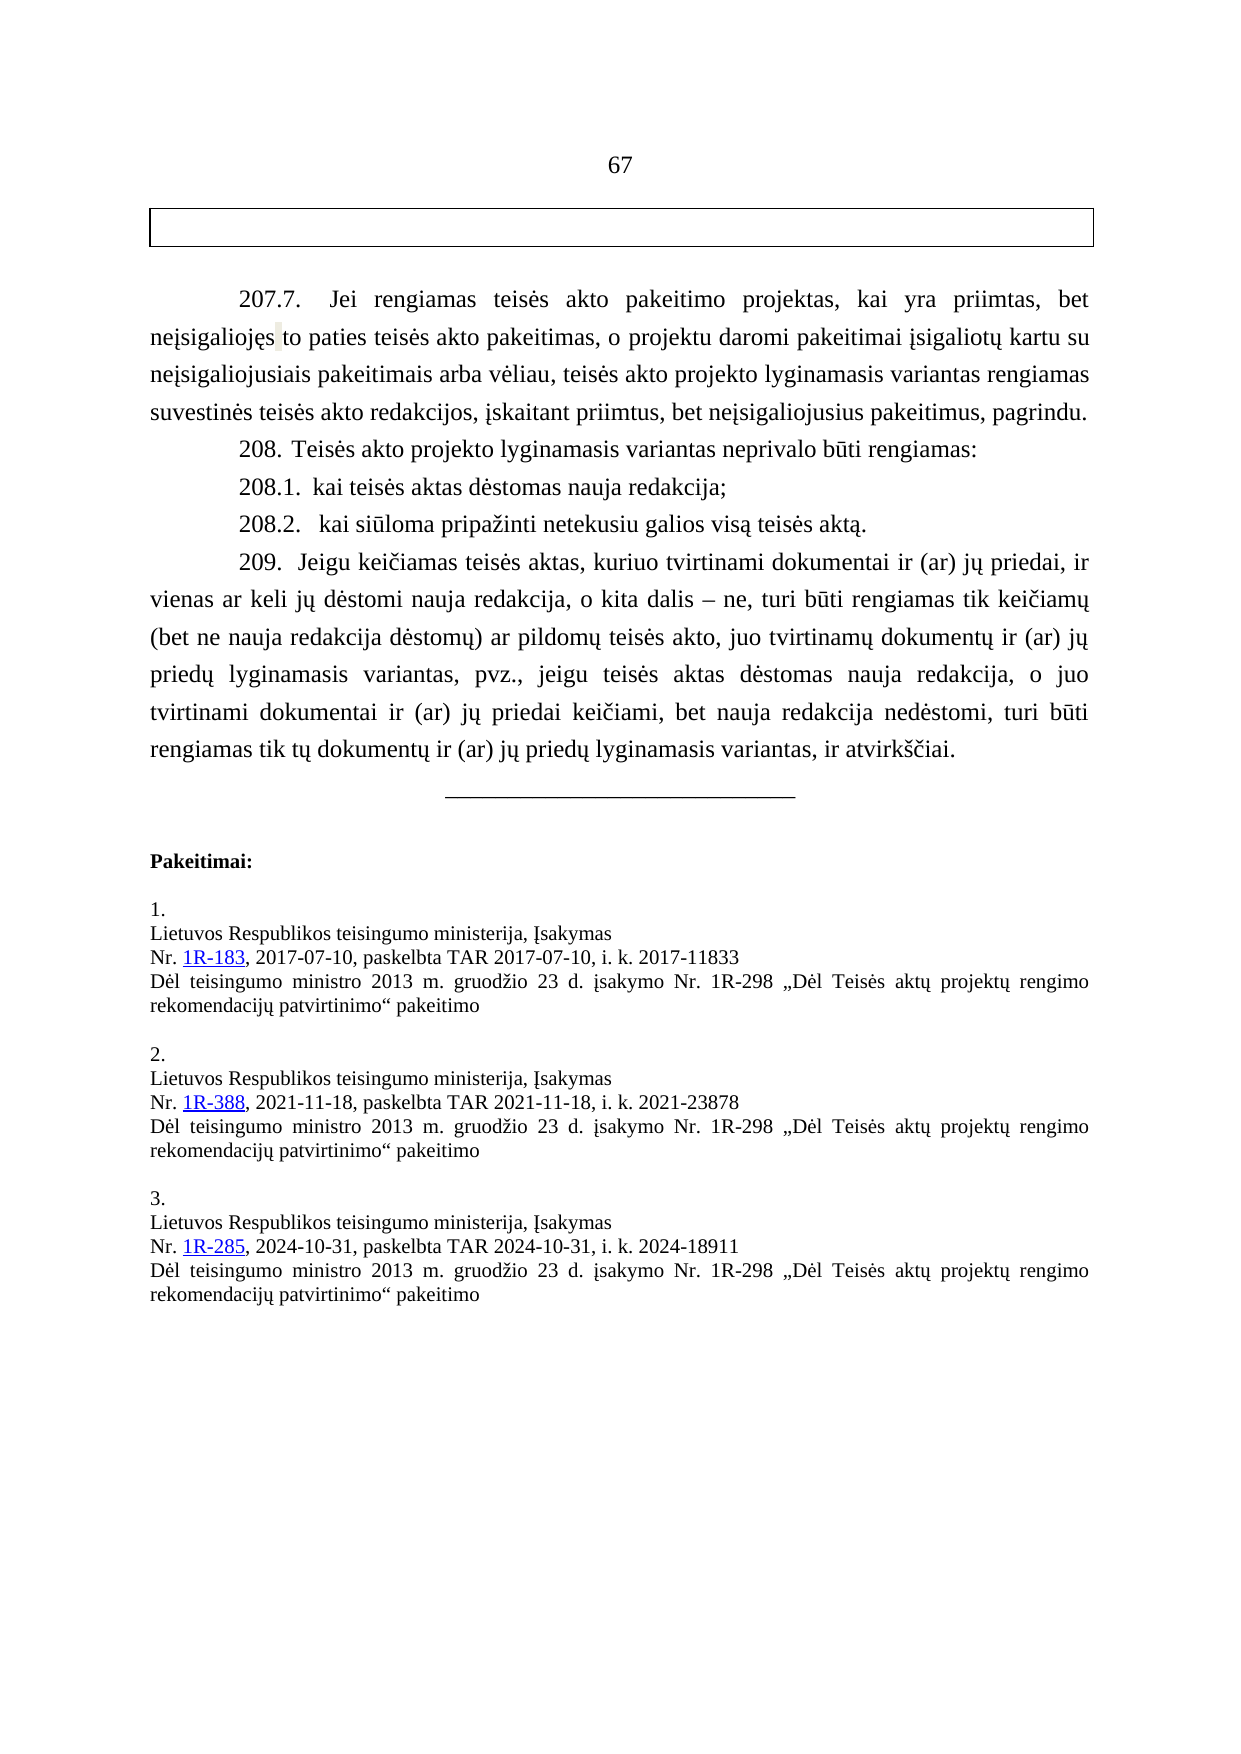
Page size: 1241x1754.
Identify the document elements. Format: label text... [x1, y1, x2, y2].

text Lietuvos Respublikos teisingumo ministerija, Įsakymas [150, 921, 1090, 945]
text 209. Jeigu keičiamas teisės aktas, kuriuo tvirtinami dokumentai ir (ar) jų priedai, ir vienas ar keli jų dėstomi nauja redakcija, o kita dalis – ne, turi būti rengiamas tik keičiamų (bet ne nauja redakcija dėstomų) ar pildomų teisės akto, juo tvirtinamų dokumentų ir (ar) jų priedų lyginamasis variantas, pvz., jeigu teisės aktas dėstomas nauja redakcija, o juo tvirtinami dokumentai ir (ar) jų priedai keičiami, bet nauja redakcija nedėstomi, turi būti rengiamas tik tų dokumentų ir (ar) jų priedų lyginamasis variantas, ir atvirkščiai. [150, 538, 1090, 763]
text Lietuvos Respublikos teisingumo ministerija, Įsakymas [150, 1210, 1090, 1234]
text 208.1. kai teisės aktas dėstomas nauja redakcija; [150, 463, 1090, 501]
text 1. [150, 897, 1090, 921]
text Nr. 1R-388, 2021-11-18, paskelbta TAR 2021-11-18, i. k. 2021-23878 [150, 1089, 1090, 1114]
text 208.2. kai siūloma pripažinti netekusiu galios visą teisės aktą. [150, 501, 1090, 538]
text Dėl teisingumo ministro 2013 m. gruodžio 23 d. įsakymo Nr. 1R-298 „Dėl Teisės aktų projektų rengimo rekomendacijų patvirtinimo“ pakeitimo [150, 1258, 1090, 1306]
text 3. [150, 1186, 1090, 1210]
text 207.7. Jei rengiamas teisės akto pakeitimo projektas, kai yra priimtas, bet neįsigaliojęs to paties teisės akto pakeitimas, o projektu daromi pakeitimai įsigaliotų kartu su neįsigaliojusiais pakeitimais arba vėliau, teisės akto projekto lyginamasis variantas rengiamas suvestinės teisės akto redakcijos, įskaitant priimtus, bet neįsigaliojusius pakeitimus, pagrindu. [150, 276, 1090, 426]
text ____________________________ [150, 763, 1090, 801]
text 2. [150, 1041, 1090, 1066]
text Nr. 1R-183, 2017-07-10, paskelbta TAR 2017-07-10, i. k. 2017-11833 [150, 945, 1090, 969]
text Dėl teisingumo ministro 2013 m. gruodžio 23 d. įsakymo Nr. 1R-298 „Dėl Teisės aktų projektų rengimo rekomendacijų patvirtinimo“ pakeitimo [150, 969, 1090, 1017]
text Lietuvos Respublikos teisingumo ministerija, Įsakymas [150, 1066, 1090, 1089]
text 208. Teisės akto projekto lyginamasis variantas neprivalo būti rengiamas: [150, 426, 1090, 463]
table_header [151, 209, 1093, 246]
text Nr. 1R-285, 2024-10-31, paskelbta TAR 2024-10-31, i. k. 2024-18911 [150, 1234, 1090, 1258]
text Pakeitimai: [150, 849, 1090, 873]
text Dėl teisingumo ministro 2013 m. gruodžio 23 d. įsakymo Nr. 1R-298 „Dėl Teisės aktų projektų rengimo rekomendacijų patvirtinimo“ pakeitimo [150, 1114, 1090, 1162]
